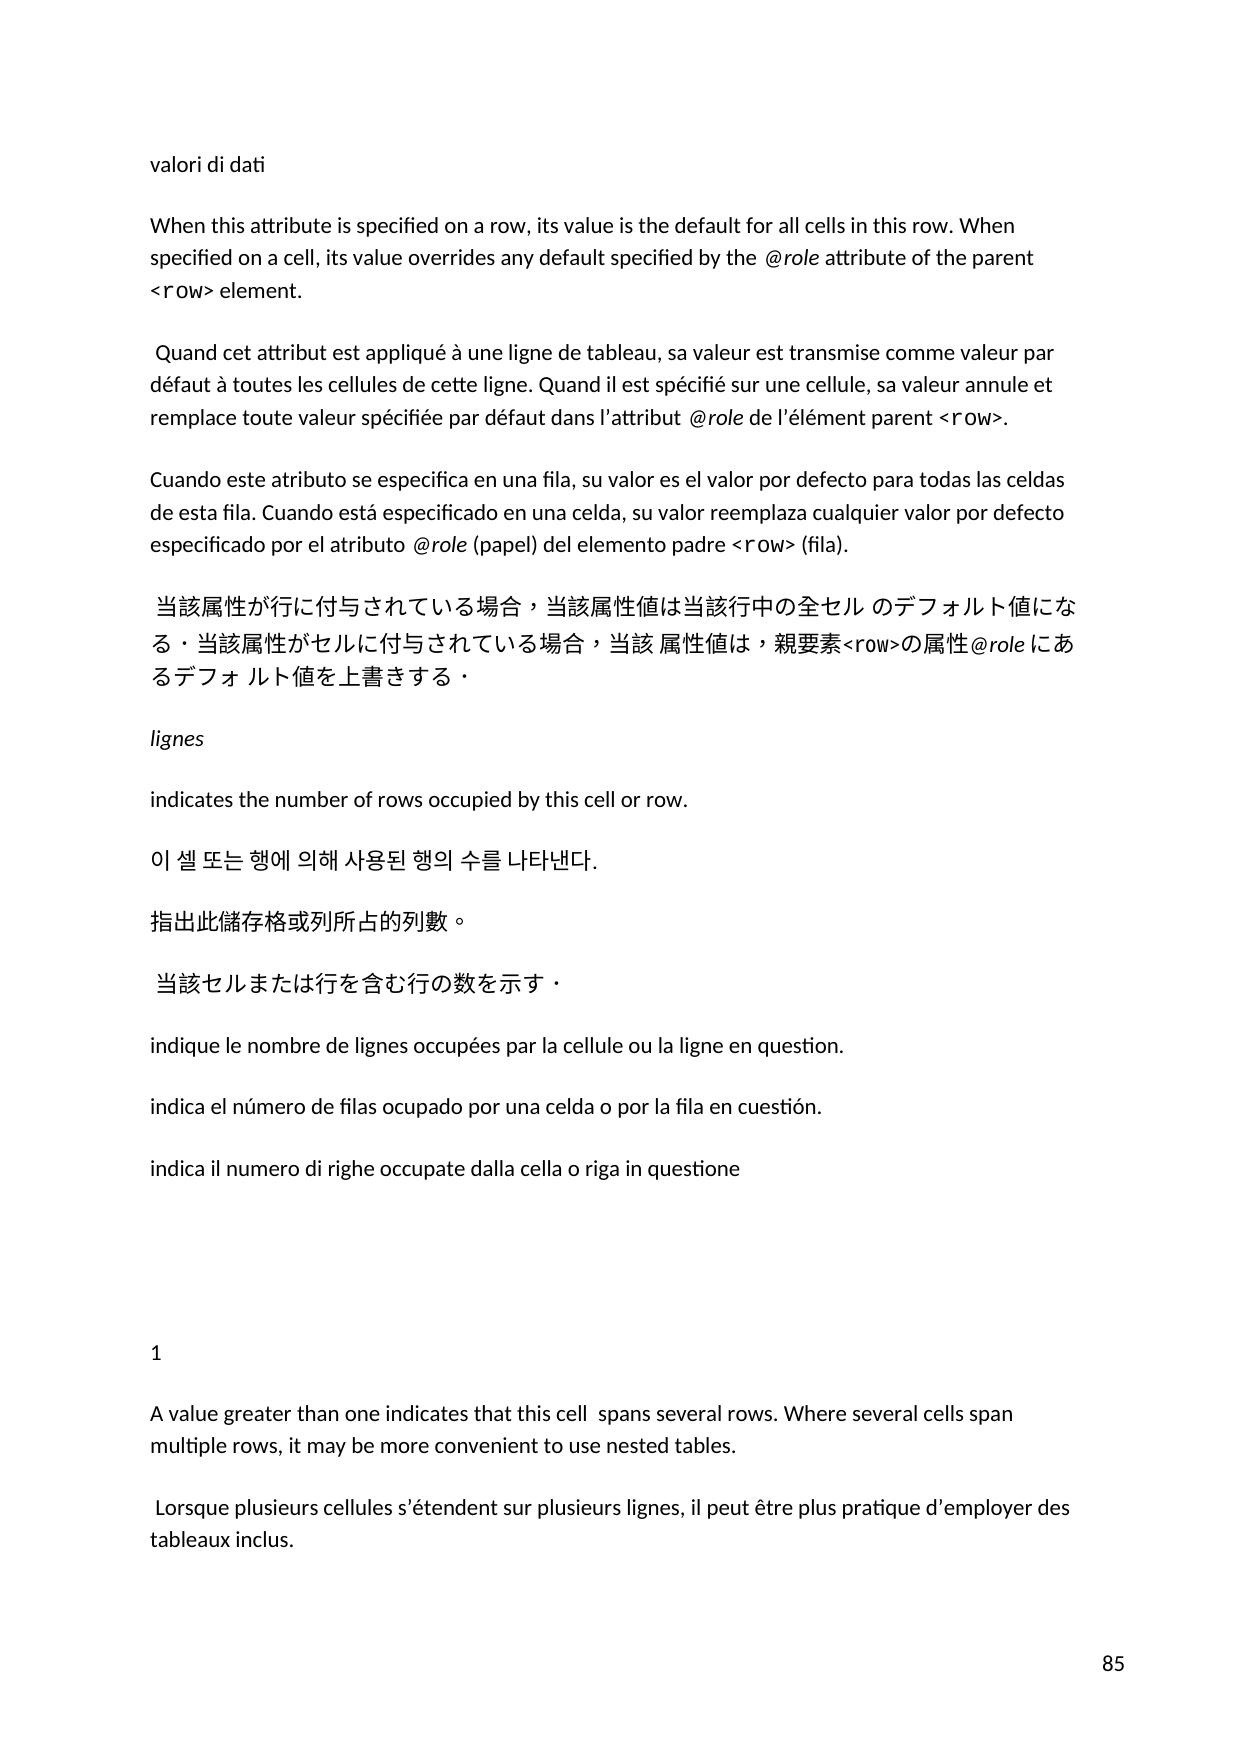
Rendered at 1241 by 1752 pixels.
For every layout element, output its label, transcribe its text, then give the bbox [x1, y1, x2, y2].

text When this attribute is specified on a row, its value is the default for all cells in this row. When specified on a cell, its value overrides any default specified by the @role attribute of the parent <row> element. [150, 211, 1090, 305]
text lignes [150, 724, 1090, 752]
text 이 셀 또는 행에 의해 사용된 행의 수를 나타낸다. [150, 847, 1090, 875]
text indicates the number of rows occupied by this cell or row. [150, 786, 1090, 814]
text A value greater than one indicates that this cell spans several rows. Where several cells span multiple rows, it may be more convenient to use nested tables. [150, 1399, 1090, 1459]
text Cuando este atributo se especifica en una fila, su valor es el valor por defecto para todas las celdas de esta fila. Cuando está especificado en una celda, su valor reemplaza cualquier valor por defecto especificado por el atributo @role (papel) del elemento padre <row> (fila). [150, 466, 1090, 559]
text Quand cet attribut est appliqué à une ligne de tableau, sa valeur est transmise comme valeur par défaut à toutes les cellules de cette ligne. Quand il est spécifié sur une cellule, sa valeur annule et remplace toute valeur spécifiée par défaut dans l’attribut @role de l’élément parent <row>. [150, 338, 1090, 432]
text valori di dati [150, 150, 1090, 178]
text 指出此儲存格或列所占的列數。 [150, 908, 1090, 936]
text indique le nombre de lignes occupées par la cellule ou la ligne en question. [150, 1031, 1090, 1059]
text 1 [150, 1338, 1090, 1366]
text 当該属性が行に付与されている場合，当該属性値は当該行中の全セル のデフォルト値になる．当該属性がセルに付与されている場合，当該 属性値は，親要素<row>の属性@roleにあるデフォ ルト値を上書きする． [150, 593, 1090, 691]
text 当該セルまたは行を含む行の数を示す． [150, 970, 1090, 998]
text Lorsque plusieurs cellules s’étendent sur plusieurs lignes, il peut être plus pratique d’employer des tableaux inclus. [150, 1493, 1090, 1553]
text indica il numero di righe occupate dalla cella o riga in questione [150, 1154, 1090, 1182]
text indica el número de filas ocupado por una celda o por la fila en cuestión. [150, 1092, 1090, 1120]
